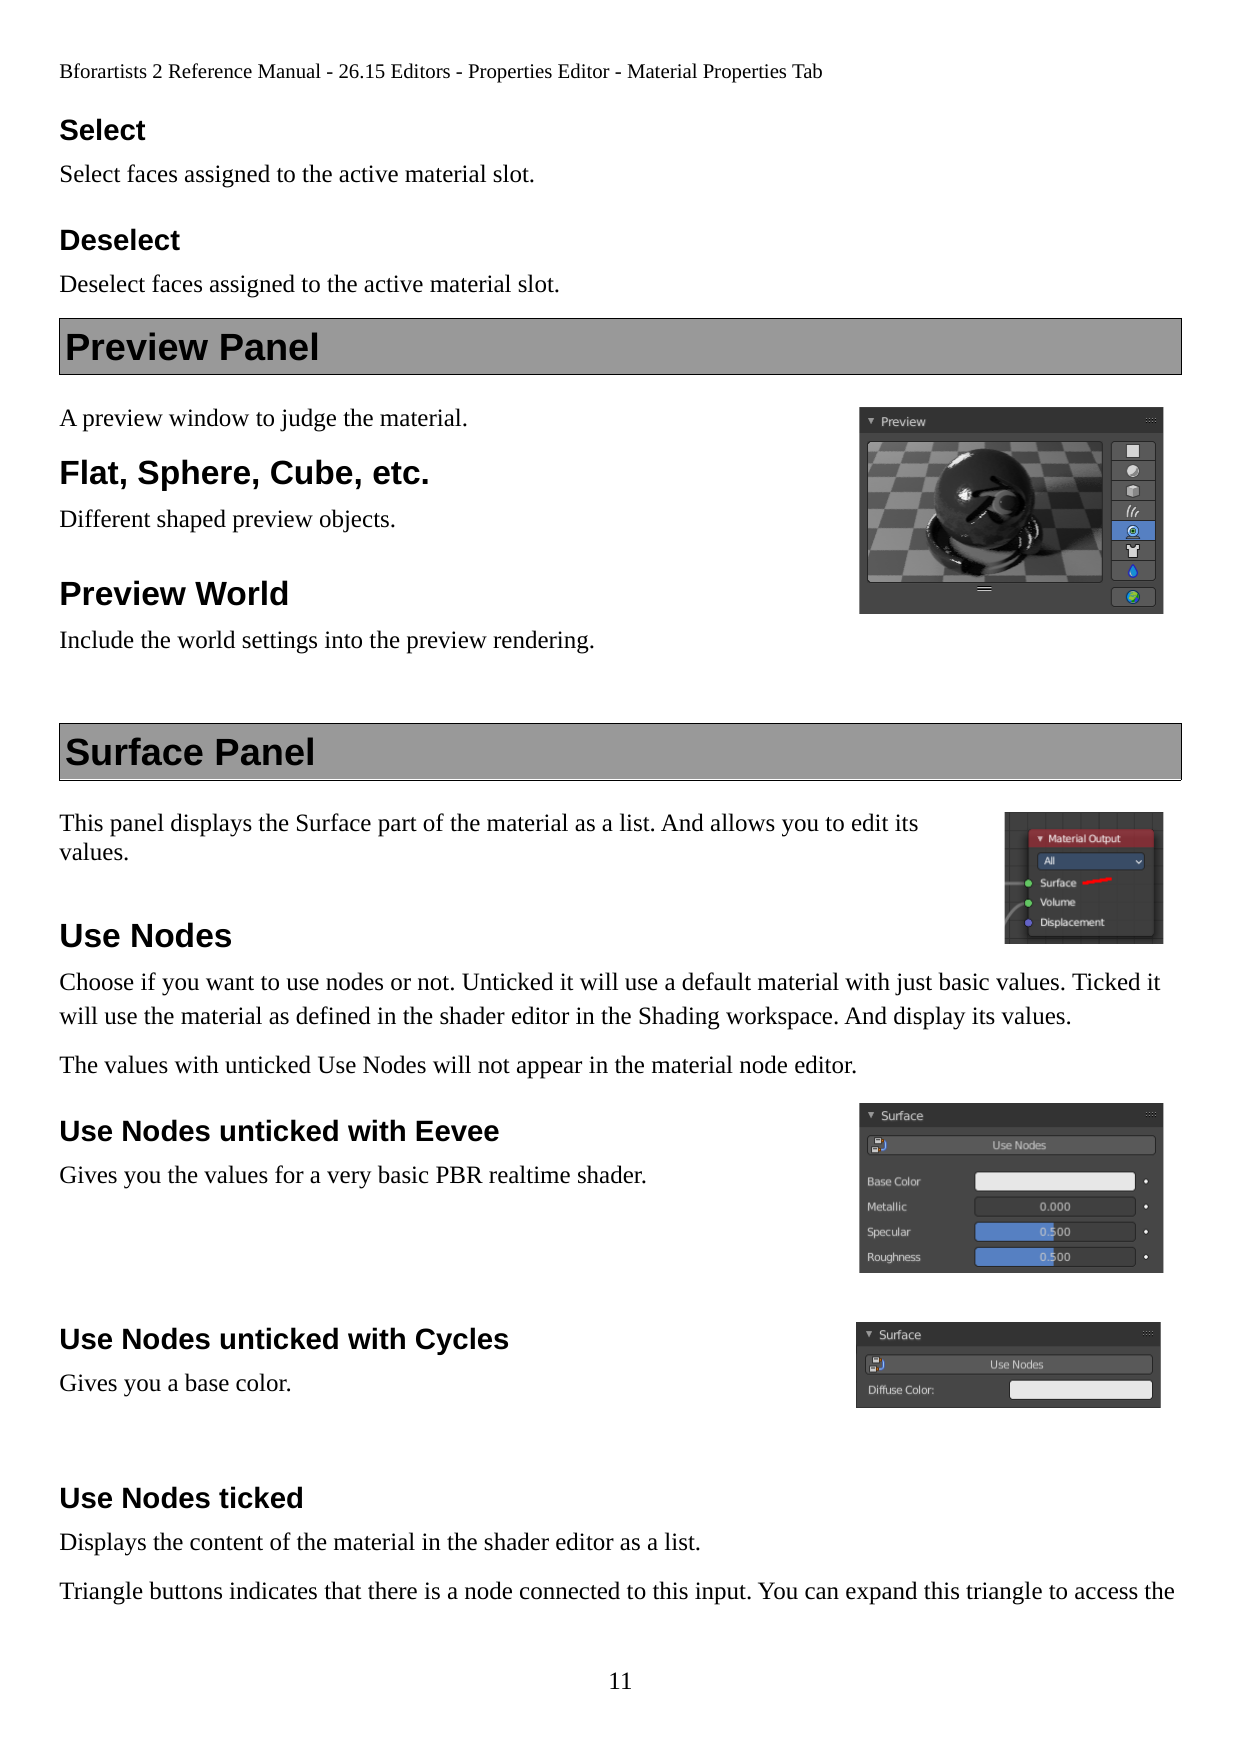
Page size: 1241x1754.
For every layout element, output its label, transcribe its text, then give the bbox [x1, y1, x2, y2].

subtitle [1164, 574, 1181, 612]
text A preview window to judge the material. [59, 403, 1181, 432]
text Select faces assigned to the active material slot. [59, 159, 1181, 188]
subtitle Use Nodes unticked with Eevee [59, 1114, 859, 1147]
picture [859, 1103, 1164, 1273]
text Different shaped preview objects. [59, 504, 859, 533]
picture [859, 407, 1164, 614]
subtitle Flat, Sphere, Cube, etc. [59, 453, 859, 491]
text Deselect faces assigned to the active material slot. [59, 269, 1181, 297]
subtitle [1164, 453, 1181, 491]
text This panel displays the Surface part of the material as a list. And allows you to edit its values. [59, 808, 1181, 866]
text Include the world settings into the preview rendering. [59, 625, 1181, 654]
subtitle Select [59, 113, 1181, 146]
text The values with unticked Use Nodes will not appear in the material node editor. [59, 1050, 1181, 1079]
subtitle Use Nodes ticked [59, 1481, 1181, 1514]
table_header Preview Panel [60, 319, 1181, 374]
subtitle Use Nodes [59, 915, 1181, 954]
subtitle Deselect [59, 222, 1181, 256]
subtitle Preview World [59, 574, 859, 612]
subtitle [1161, 1322, 1181, 1356]
text Gives you the values for a very basic PBR realtime shader. [59, 1160, 859, 1189]
text Gives you a base color. [59, 1368, 856, 1397]
table_header Surface Panel [60, 724, 1181, 779]
text Choose if you want to use nodes or not. Unticked it will use a default material with just basic values. Ticked it will use the material as defined in the shader editor in the Shading workspace. And display its values. [59, 967, 1181, 1030]
picture [1004, 812, 1164, 944]
text Displays the content of the material in the shader editor as a list. [59, 1527, 1181, 1556]
text [1161, 1368, 1181, 1397]
picture [856, 1322, 1161, 1408]
subtitle Use Nodes unticked with Cycles [59, 1322, 856, 1356]
text Triangle buttons indicates that there is a node connected to this input. You can expand this triangle to access the [59, 1576, 1181, 1605]
